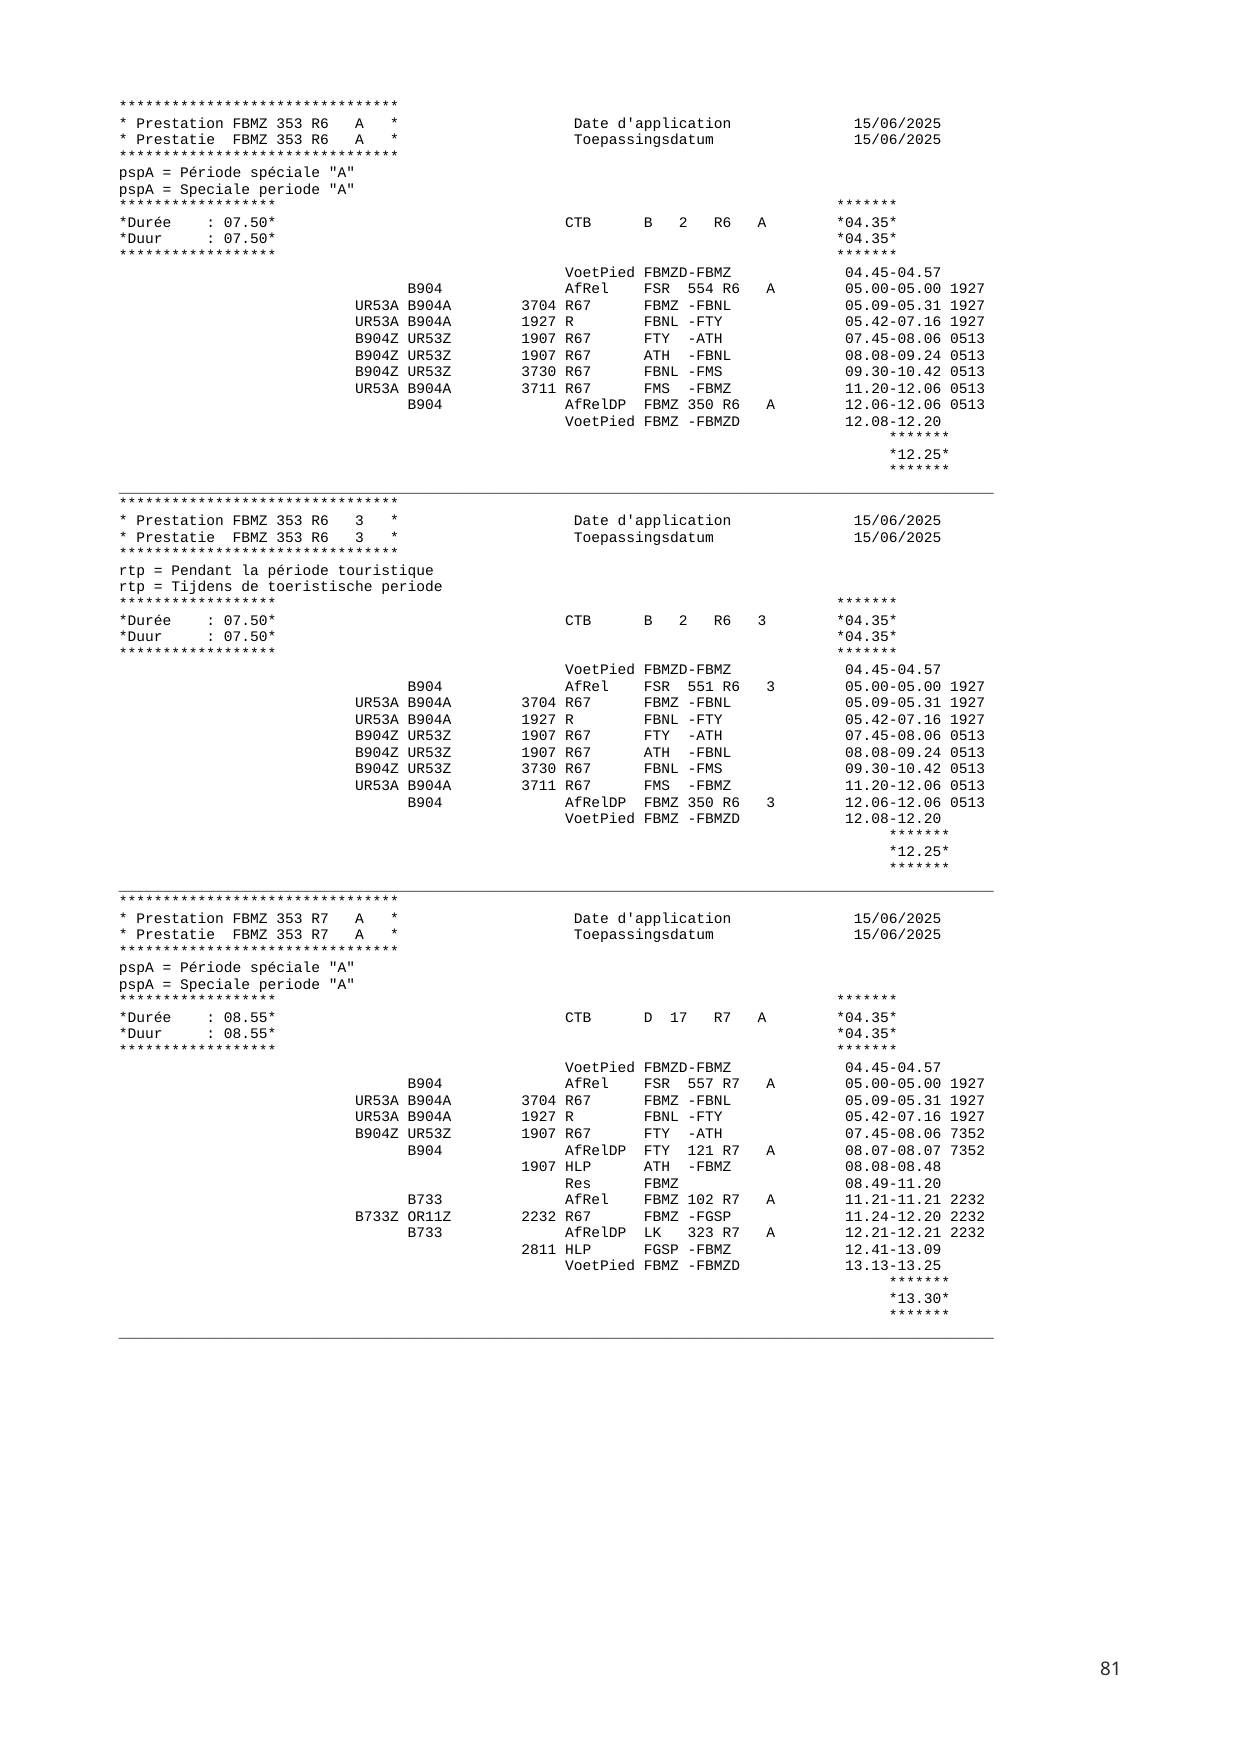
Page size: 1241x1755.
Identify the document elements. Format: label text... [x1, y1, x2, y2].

text ******************************** * Prestation FBMZ 353 R6 A * Date d'application 15/06/2025 * Prestatie FBMZ 353 R6 A * Toepassingsdatum 15/06/2025 ******************************** pspA = Période spéciale "A" pspA = Speciale periode "A" ****************** ******* *Durée : 07.50* CTB B 2 R6 A *04.35* *Duur : 07.50* *04.35* ****************** ******* VoetPied FBMZD-FBMZ 04.45-04.57 B904 AfRel FSR 554 R6 A 05.00-05.00 1927 UR53A B904A 3704 R67 FBMZ -FBNL 05.09-05.31 1927 UR53A B904A 1927 R FBNL -FTY 05.42-07.16 1927 B904Z UR53Z 1907 R67 FTY -ATH 07.45-08.06 0513 B904Z UR53Z 1907 R67 ATH -FBNL 08.08-09.24 0513 B904Z UR53Z 3730 R67 FBNL -FMS 09.30-10.42 0513 UR53A B904A 3711 R67 FMS -FBMZ 11.20-12.06 0513 B904 AfRelDP FBMZ 350 R6 A 12.06-12.06 0513 VoetPied FBMZ -FBMZD 12.08-12.20 ******* *12.25* ******* ____________________________________________________________________________________________________ [119, 99, 1122, 497]
text ******************************** * Prestation FBMZ 353 R7 A * Date d'application 15/06/2025 * Prestatie FBMZ 353 R7 A * Toepassingsdatum 15/06/2025 ******************************** pspA = Période spéciale "A" pspA = Speciale periode "A" ****************** ******* *Durée : 08.55* CTB D 17 R7 A *04.35* *Duur : 08.55* *04.35* ****************** ******* VoetPied FBMZD-FBMZ 04.45-04.57 B904 AfRel FSR 557 R7 A 05.00-05.00 1927 UR53A B904A 3704 R67 FBMZ -FBNL 05.09-05.31 1927 UR53A B904A 1927 R FBNL -FTY 05.42-07.16 1927 B904Z UR53Z 1907 R67 FTY -ATH 07.45-08.06 7352 B904 AfRelDP FTY 121 R7 A 08.07-08.07 7352 1907 HLP ATH -FBMZ 08.08-08.48 Res FBMZ 08.49-11.20 B733 AfRel FBMZ 102 R7 A 11.21-11.21 2232 B733Z OR11Z 2232 R67 FBMZ -FGSP 11.24-12.20 2232 B733 AfRelDP LK 323 R7 A 12.21-12.21 2232 2811 HLP FGSP -FBMZ 12.41-13.09 VoetPied FBMZ -FBMZD 13.13-13.25 ******* *13.30* ******* ____________________________________________________________________________________________________ [119, 894, 1122, 1341]
text ******************************** * Prestation FBMZ 353 R6 3 * Date d'application 15/06/2025 * Prestatie FBMZ 353 R6 3 * Toepassingsdatum 15/06/2025 ******************************** rtp = Pendant la période touristique rtp = Tijdens de toeristische periode ****************** ******* *Durée : 07.50* CTB B 2 R6 3 *04.35* *Duur : 07.50* *04.35* ****************** ******* VoetPied FBMZD-FBMZ 04.45-04.57 B904 AfRel FSR 551 R6 3 05.00-05.00 1927 UR53A B904A 3704 R67 FBMZ -FBNL 05.09-05.31 1927 UR53A B904A 1927 R FBNL -FTY 05.42-07.16 1927 B904Z UR53Z 1907 R67 FTY -ATH 07.45-08.06 0513 B904Z UR53Z 1907 R67 ATH -FBNL 08.08-09.24 0513 B904Z UR53Z 3730 R67 FBNL -FMS 09.30-10.42 0513 UR53A B904A 3711 R67 FMS -FBMZ 11.20-12.06 0513 B904 AfRelDP FBMZ 350 R6 3 12.06-12.06 0513 VoetPied FBMZ -FBMZD 12.08-12.20 ******* *12.25* ******* ____________________________________________________________________________________________________ [119, 497, 1122, 894]
